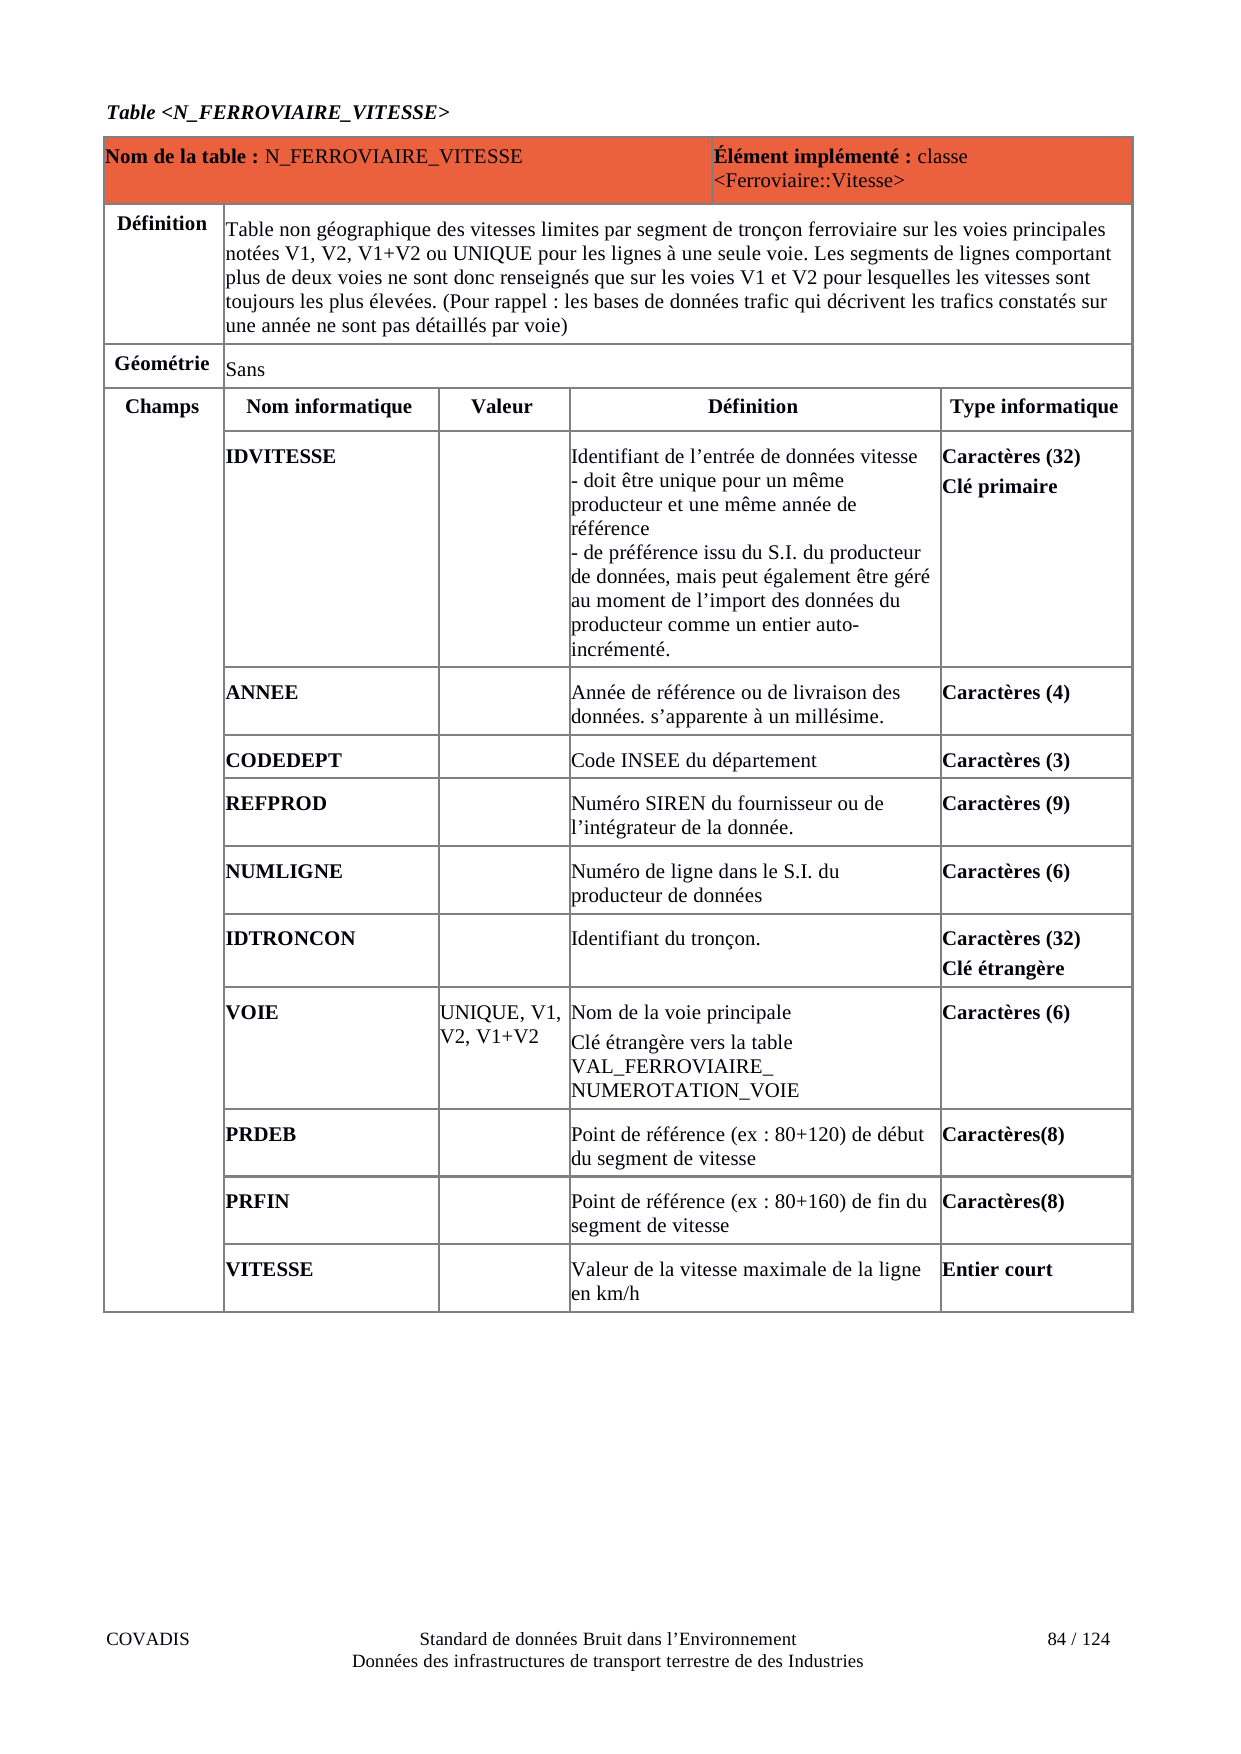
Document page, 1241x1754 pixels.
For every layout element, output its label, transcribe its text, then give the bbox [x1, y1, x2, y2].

table_cell ANNEE [225, 668, 438, 734]
table_cell Valeur [440, 389, 569, 430]
table_cell Point de référence (ex : 80+120) de début du segment de vitesse [571, 1110, 940, 1175]
table_cell Table non géographique des vitesses limites par segment de tronçon ferroviaire sur les voies principales notées V1, V2, V1+V2 ou UNIQUE pour les lignes à une seule voie. Les segments de lignes comportant plus de deux voies ne sont donc renseignés que sur les voies V1 et V2 pour lesquelles les vitesses sont toujours les plus élevées. (Pour rappel : les bases de données trafic qui décrivent les trafics constatés sur une année ne sont pas détaillés par voie) [225, 205, 1131, 343]
table_cell Numéro de ligne dans le S.I. du producteur de données [571, 847, 940, 912]
table_cell Valeur de la vitesse maximale de la ligne en km/h [571, 1245, 940, 1311]
table_cell Caractères (3) [942, 736, 1131, 777]
table_cell IDTRONCON [225, 915, 438, 986]
table_cell VOIE [225, 988, 438, 1108]
table_cell Géométrie [105, 345, 223, 387]
table_cell IDVITESSE [225, 432, 438, 666]
table_cell Nom informatique [225, 389, 438, 430]
table_cell Définition [571, 389, 940, 430]
table_cell Champs [105, 389, 223, 1311]
table_header Nom de la table : N_FERROVIAIRE_VITESSE [105, 138, 711, 203]
table_cell Caractères (32) Clé étrangère [942, 915, 1131, 986]
table_cell Caractères (32) Clé primaire [942, 432, 1131, 666]
table_cell REFPROD [225, 779, 438, 845]
table_cell Sans [225, 345, 1131, 387]
table_cell Nom de la voie principale Clé étrangère vers la table VAL_FERROVIAIRE_ NUMEROTATION_VOIE [571, 988, 940, 1108]
table_cell [440, 432, 569, 666]
table_cell [440, 847, 569, 912]
table_cell Caractères(8) [942, 1178, 1131, 1243]
table_cell [440, 736, 569, 777]
table_cell PRFIN [225, 1178, 438, 1243]
table_cell UNIQUE, V1, V2, V1+V2 [440, 988, 569, 1108]
table_cell [440, 779, 569, 845]
table_cell NUMLIGNE [225, 847, 438, 912]
table_cell PRDEB [225, 1110, 438, 1175]
table_cell Type informatique [942, 389, 1131, 430]
table_cell [440, 1178, 569, 1243]
table_cell Année de référence ou de livraison des données. s’apparente à un millésime. [571, 668, 940, 734]
table_cell Caractères (6) [942, 988, 1131, 1108]
table_cell CODEDEPT [225, 736, 438, 777]
table_cell [440, 668, 569, 734]
table_cell Code INSEE du département [571, 736, 940, 777]
table_cell Entier court [942, 1245, 1131, 1311]
table_cell Numéro SIREN du fournisseur ou de l’intégrateur de la donnée. [571, 779, 940, 845]
table_cell Point de référence (ex : 80+160) de fin du segment de vitesse [571, 1178, 940, 1243]
subtitle Table <N_FERROVIAIRE_VITESSE> [106, 100, 1134, 124]
table_cell Identifiant du tronçon. [571, 915, 940, 986]
table_cell Définition [105, 205, 223, 343]
table_cell Caractères (6) [942, 847, 1131, 912]
table_cell [440, 915, 569, 986]
table_cell [440, 1245, 569, 1311]
table_cell Caractères (4) [942, 668, 1131, 734]
table_cell Identifiant de l’entrée de données vitesse - doit être unique pour un même producteur et une même année de référence - de préférence issu du S.I. du producteur de données, mais peut également être géré au moment de l’import des données du producteur comme un entier auto-incrémenté. [571, 432, 940, 666]
table_cell Caractères(8) [942, 1110, 1131, 1175]
table_header Élément implémenté : classe <Ferroviaire::Vitesse> [714, 138, 1131, 203]
table_cell [440, 1110, 569, 1175]
table_cell Caractères (9) [942, 779, 1131, 845]
table_cell VITESSE [225, 1245, 438, 1311]
